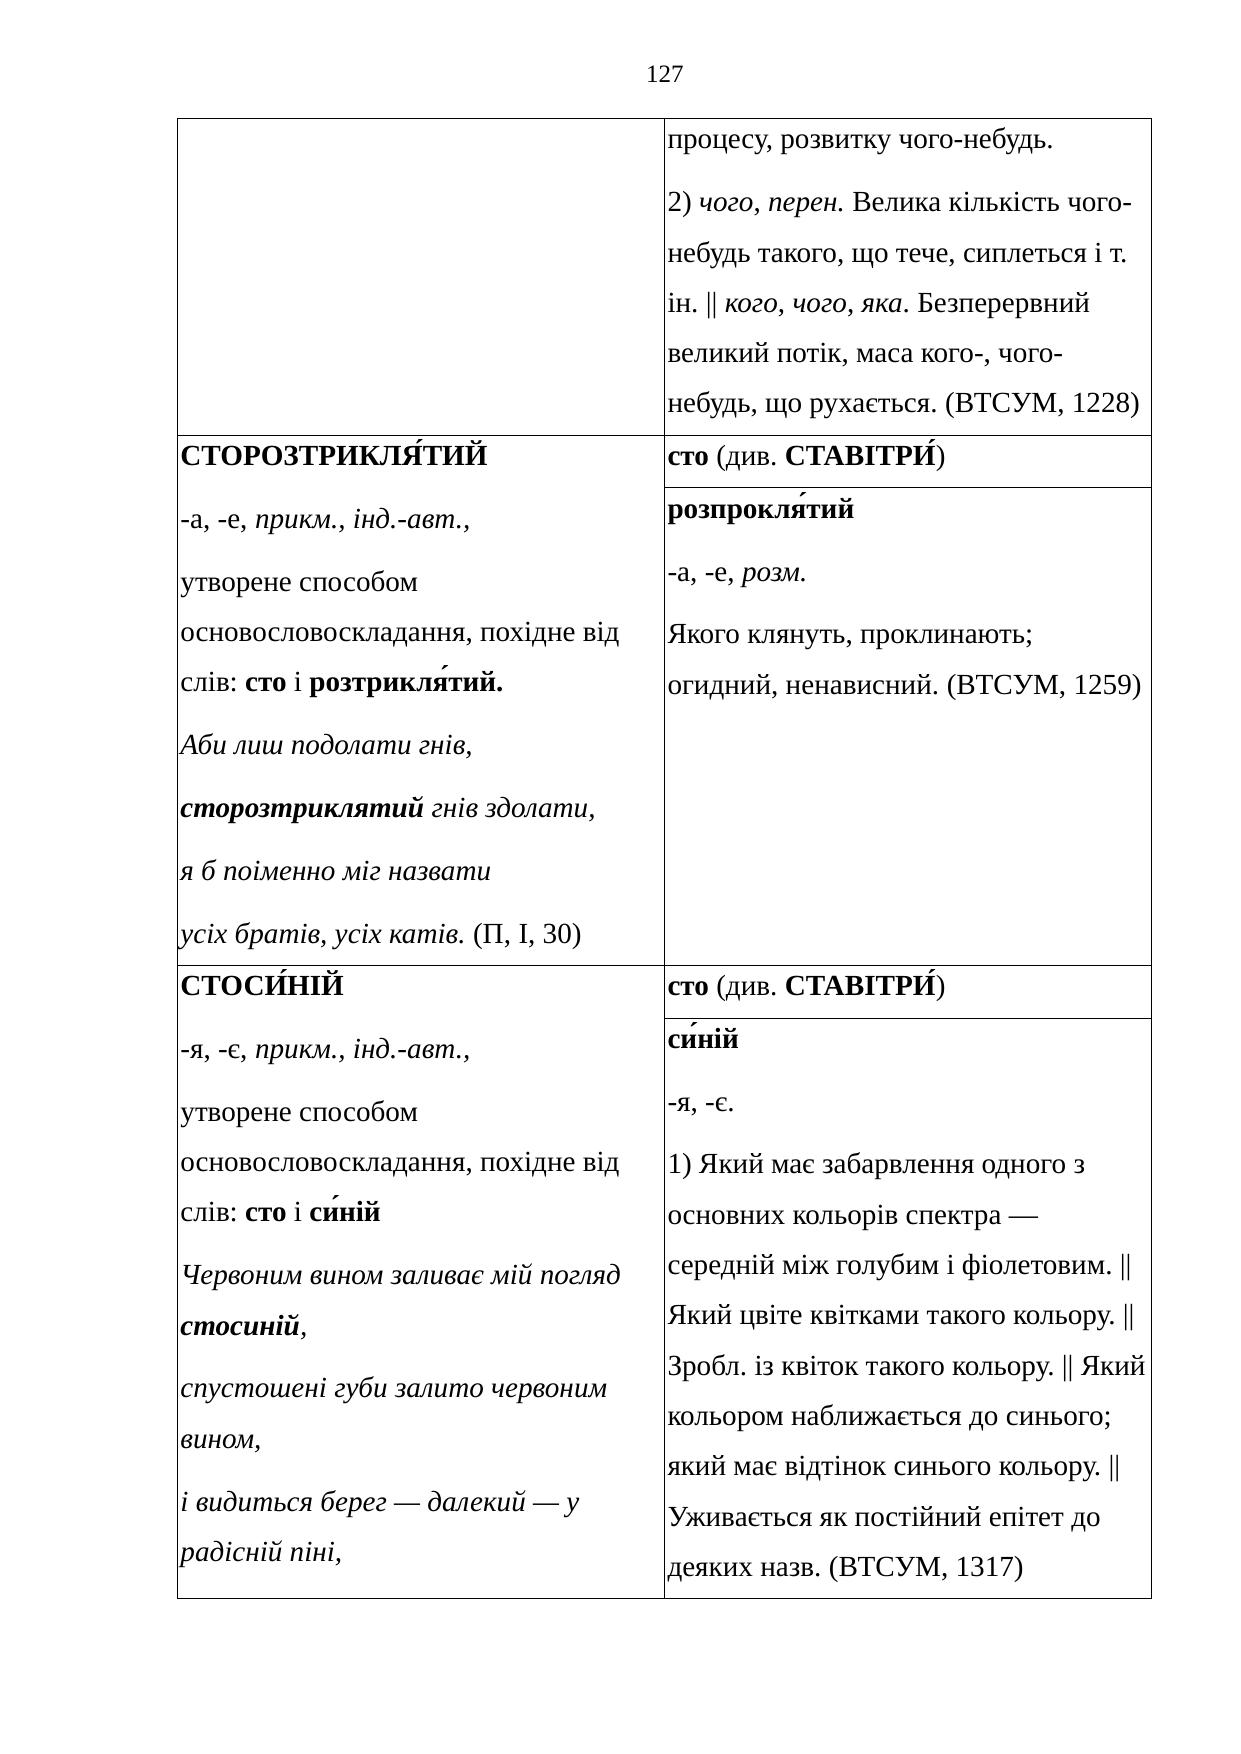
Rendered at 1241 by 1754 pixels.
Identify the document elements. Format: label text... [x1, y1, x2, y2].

table_cell сто (див. СТАВІТРИ́) [665, 966, 1151, 1017]
table_cell сто (див. СТАВІТРИ́) [665, 436, 1151, 487]
table_cell СТОРОЗТРИКЛЯ́ТИЙ -а, -е, прикм., інд.-авт., утворене способом основословоскладання, похідне від слів: сто і розтрикля́тий. Аби лиш подолати гнів, сторозтриклятий гнів здолати, я б поіменно міг назвати усіх братів, усіх катів. (П, І, 30) [178, 436, 664, 965]
table_cell процесу, розвитку чого-небудь. 2) чого, перен. Велика кількість чого-небудь такого, що тече, сиплеться і т. ін. || кого, чого, яка. Безперервний великий потік, маса кого-, чого-небудь, що рухається. (ВТСУМ, 1228) [665, 119, 1151, 435]
table_cell розпрокля́тий -а, -е, розм. Якого клянуть, проклинають; огидний, ненависний. (ВТСУМ, 1259) [665, 488, 1151, 965]
table_cell СТОСИ́НІЙ -я, -є, прикм., інд.-авт., утворене способом основословоскладання, похідне від слів: сто і си́ній Червоним вином заливає мій погляд стосиній, спустошені губи залито червоним вином, і видиться берег — далекий — у радісній піні, [178, 966, 664, 1598]
table_cell [178, 119, 664, 435]
table_cell си́ній -я, -є. 1) Який має забарвлення одного з основних кольорів спектра — середній між голубим і фіолетовим. || Який цвіте квітками такого кольору. || Зробл. із квіток такого кольору. || Який кольором наближається до синього; який має відтінок синього кольору. || Уживається як постійний епітет до деяких назв. (ВТСУМ, 1317) [665, 1019, 1151, 1598]
